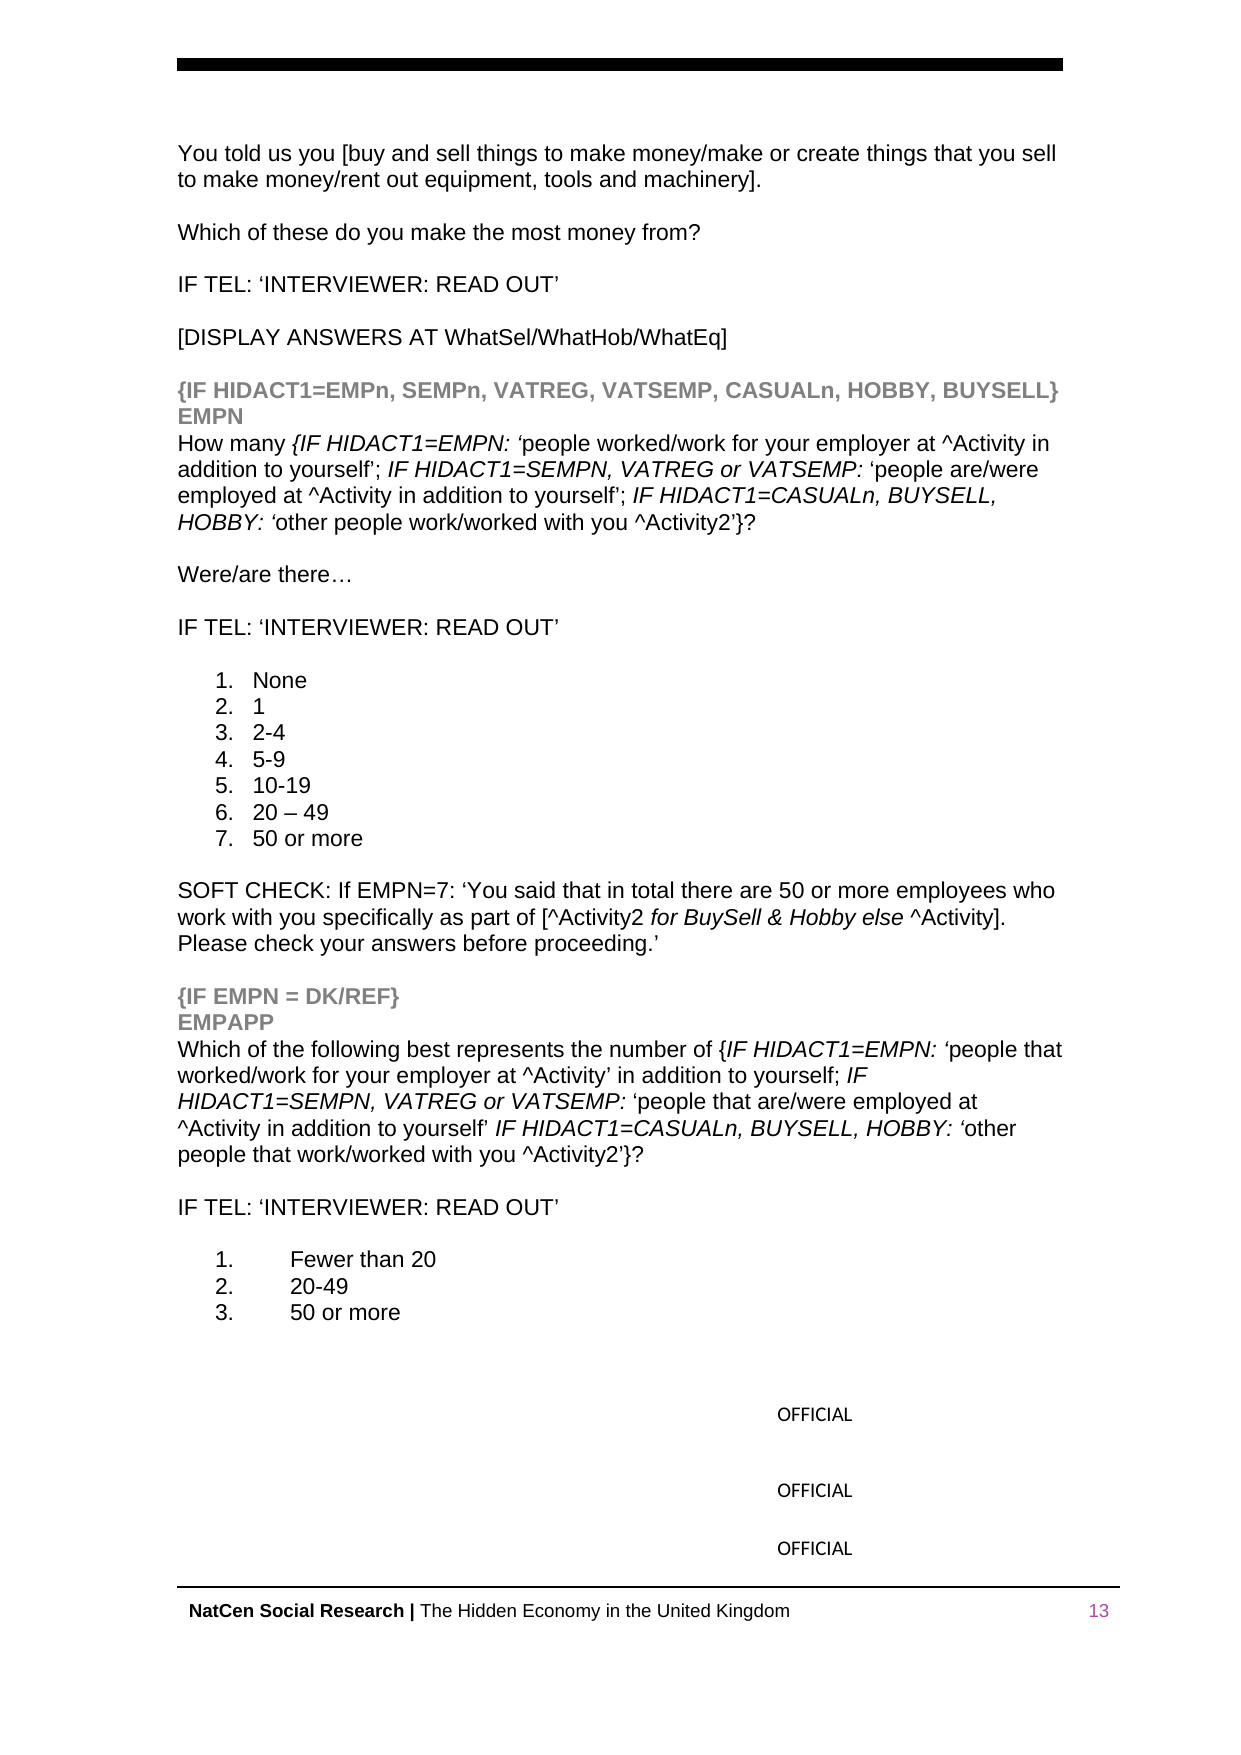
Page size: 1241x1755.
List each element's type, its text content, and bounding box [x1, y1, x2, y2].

list 50 or more [215, 825, 1063, 851]
text SOFT CHECK: If EMPN=7: ‘You said that in total there are 50 or more employees who work with you specifically as part of [^Activity2 for BuySell & Hobby else ^Activity]. Please check your answers before proceeding.’ [177, 877, 1063, 957]
text You told us you [buy and sell things to make money/make or create things that you sell to make money/rent out equipment, tools and machinery]. [177, 139, 1063, 192]
list None [215, 667, 1063, 693]
text [DISPLAY ANSWERS AT WhatSel/WhatHob/WhatEq] [177, 324, 1063, 350]
text IF TEL: ‘INTERVIEWER: READ OUT’ [177, 1194, 1063, 1220]
text {IF HIDACT1=EMPn, SEMPn, VATREG, VATSEMP, CASUALn, HOBBY, BUYSELL} [177, 377, 1063, 403]
text EMPN [177, 403, 1063, 429]
text Were/are there… [177, 561, 1063, 588]
text Which of these do you make the most money from? [177, 219, 1063, 245]
list 20 – 49 [215, 798, 1063, 825]
text IF TEL: ‘INTERVIEWER: READ OUT’ [177, 614, 1063, 640]
text EMPAPP [177, 1009, 1063, 1036]
list 1 [215, 693, 1063, 719]
text IF TEL: ‘INTERVIEWER: READ OUT’ [177, 271, 1063, 298]
list 5-9 [215, 746, 1063, 772]
list 2-4 [215, 719, 1063, 746]
list 50 or more [215, 1299, 1063, 1326]
list Fewer than 20 [215, 1246, 1063, 1273]
text {IF EMPN = DK/REF} [177, 983, 1063, 1009]
list 20-49 [215, 1273, 1063, 1299]
list 10-19 [215, 772, 1063, 798]
text Which of the following best represents the number of {IF HIDACT1=EMPN: ‘people that worked/work for your employer at ^Activity’ in addition to yourself; IF HIDACT1=SEMPN, VATREG or VATSEMP: ‘people that are/were employed at ^Activity in addition to yourself’ IF HIDACT1=CASUALn, BUYSELL, HOBBY: ‘other people that work/worked with you ^Activity2’}? [177, 1036, 1063, 1167]
text How many {IF HIDACT1=EMPN: ‘people worked/work for your employer at ^Activity in addition to yourself’; IF HIDACT1=SEMPN, VATREG or VATSEMP: ‘people are/were employed at ^Activity in addition to yourself’; IF HIDACT1=CASUALn, BUYSELL, HOBBY: ‘other people work/worked with you ^Activity2’}? [177, 429, 1063, 535]
